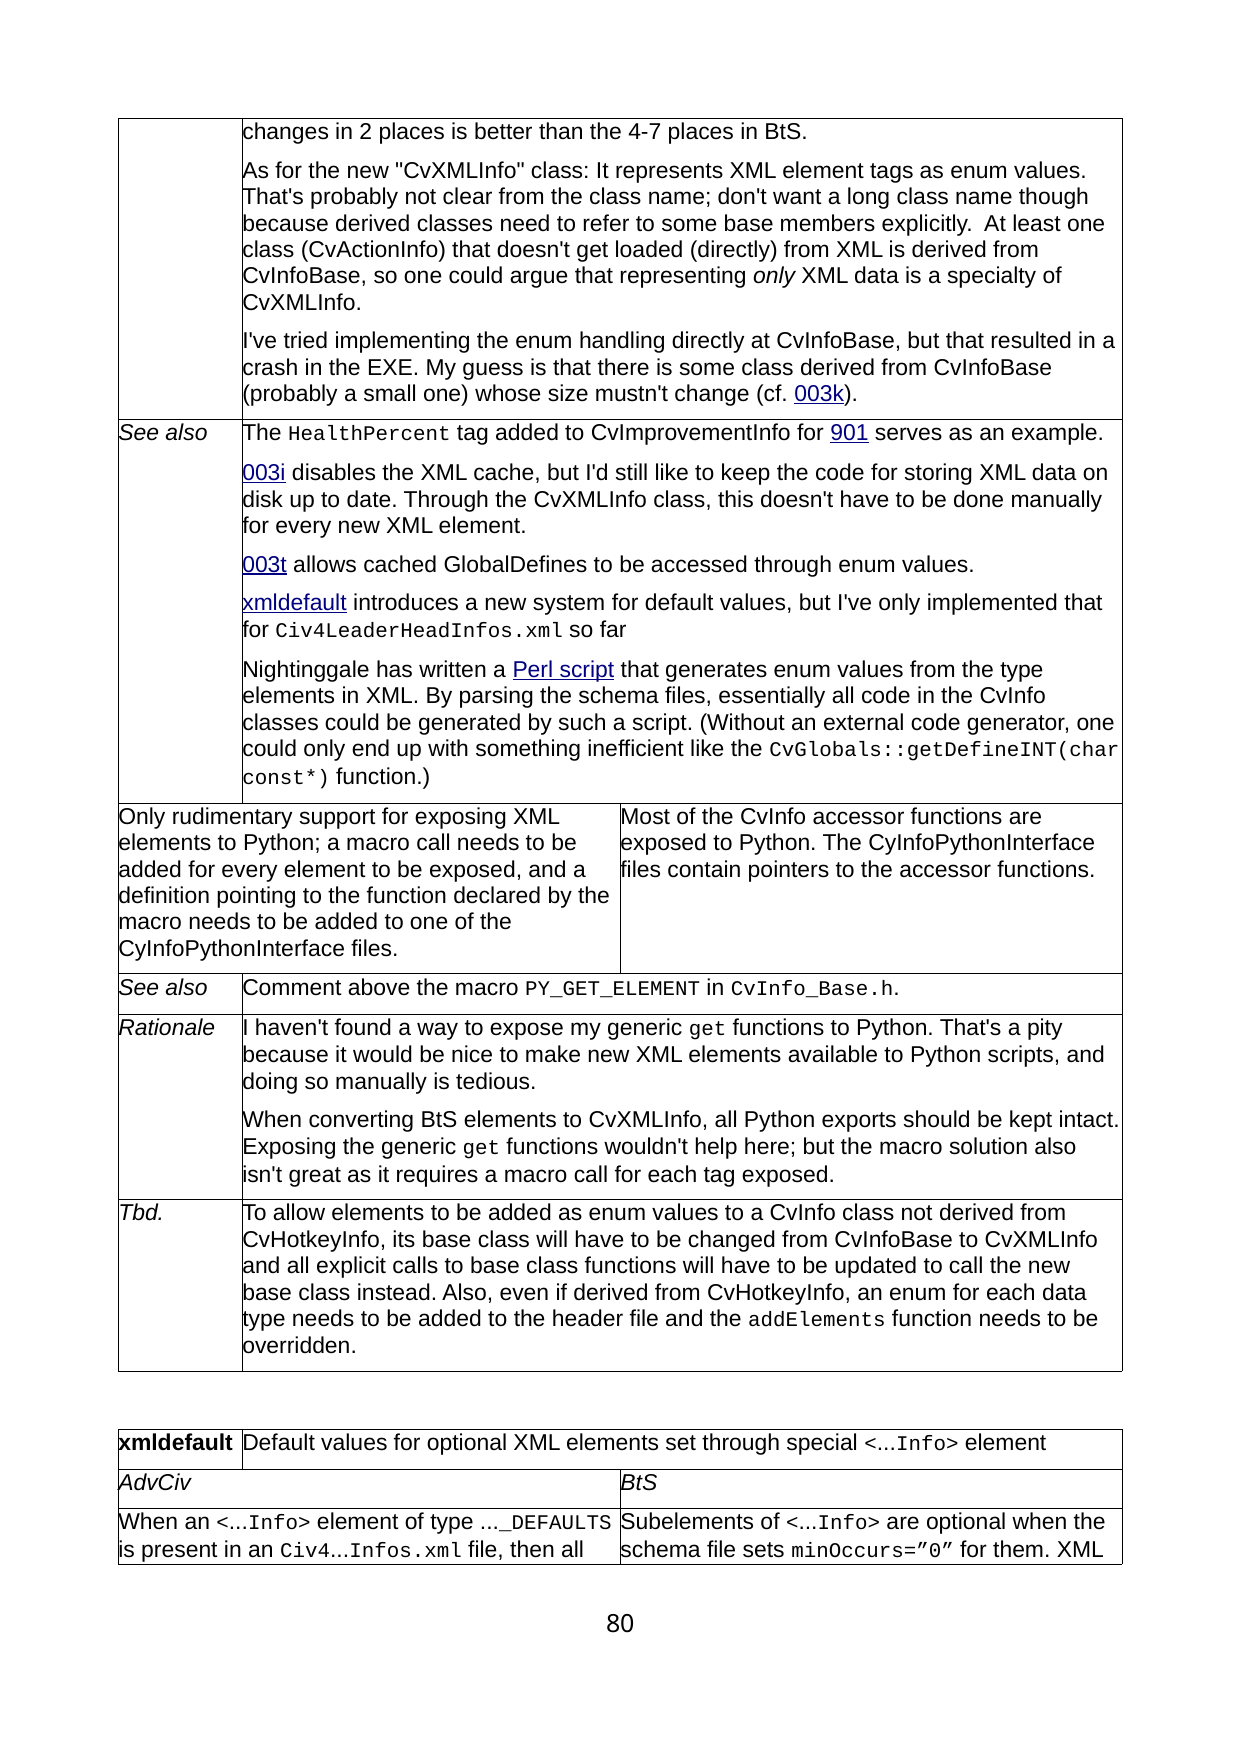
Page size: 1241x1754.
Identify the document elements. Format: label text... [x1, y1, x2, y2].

table_cell To allow elements to be added as enum values to a CvInfo class not derived from CvHotkeyInfo, its base class will have to be changed from CvInfoBase to CvXMLInfo and all explicit calls to base class functions will have to be updated to call the new base class instead. Also, even if derived from CvHotkeyInfo, an enum for each data type needs to be added to the header file and the addElements function needs to be overridden. [243, 1200, 1122, 1371]
table_cell Comment above the macro PY_GET_ELEMENT in CvInfo_Base.h. [243, 974, 1122, 1013]
table_cell Only rudimentary support for exposing XML elements to Python; a macro call needs to be added for every element to be exposed, and a definition pointing to the function declared by the macro needs to be added to one of the CyInfoPythonInterface files. [119, 804, 620, 973]
table_cell When an <...Info> element of type ..._DEFAULTS is present in an Civ4...Infos.xml file, then all [119, 1509, 620, 1563]
table_cell [119, 119, 242, 419]
table_header Default values for optional XML elements set through special <...Info> element [243, 1430, 1122, 1469]
table_cell I haven't found a way to expose my generic get functions to Python. That's a pity because it would be nice to make new XML elements available to Python scripts, and doing so manually is tedious. When converting BtS elements to CvXMLInfo, all Python exports should be kept intact. Exposing the generic get functions wouldn't help here; but the macro solution also isn't great as it requires a macro call for each tag exposed. [243, 1015, 1122, 1199]
table_cell The HealthPercent tag added to CvImprovementInfo for 901 serves as an example. 003i disables the XML cache, but I'd still like to keep the code for storing XML data on disk up to date. Through the CvXMLInfo class, this doesn't have to be done manually for every new XML element. 003t allows cached GlobalDefines to be accessed through enum values. xmldefault introduces a new system for default values, but I've only implemented that for Civ4LeaderHeadInfos.xml so far Nightinggale has written a Perl script that generates enum values from the type elements in XML. By parsing the schema files, essentially all code in the CvInfo classes could be generated by such a script. (Without an external code generator, one could only end up with something inefficient like the CvGlobals::getDefineINT(char const*) function.) [243, 420, 1122, 803]
table_cell Subelements of <...Info> are optional when the schema file sets minOccurs=”0” for them. XML [621, 1509, 1122, 1563]
table_cell AdvCiv [119, 1470, 620, 1508]
table_cell Tbd. [119, 1200, 242, 1371]
table_cell Most of the CvInfo accessor functions are exposed to Python. The CyInfoPythonInterface files contain pointers to the accessor functions. [621, 804, 1122, 973]
table_cell See also [119, 974, 242, 1013]
table_cell See also [119, 420, 242, 803]
table_cell BtS [621, 1470, 1122, 1508]
table_header xmldefault [119, 1430, 242, 1469]
table_cell Rationale [119, 1015, 242, 1199]
table_cell changes in 2 places is better than the 4-7 places in BtS. As for the new "CvXMLInfo" class: It represents XML element tags as enum values. That's probably not clear from the class name; don't want a long class name though because derived classes need to refer to some base members explicitly. At least one class (CvActionInfo) that doesn't get loaded (directly) from XML is derived from CvInfoBase, so one could argue that representing only XML data is a specialty of CvXMLInfo. I've tried implementing the enum handling directly at CvInfoBase, but that resulted in a crash in the EXE. My guess is that there is some class derived from CvInfoBase (probably a small one) whose size mustn't change (cf. 003k). [243, 119, 1122, 419]
